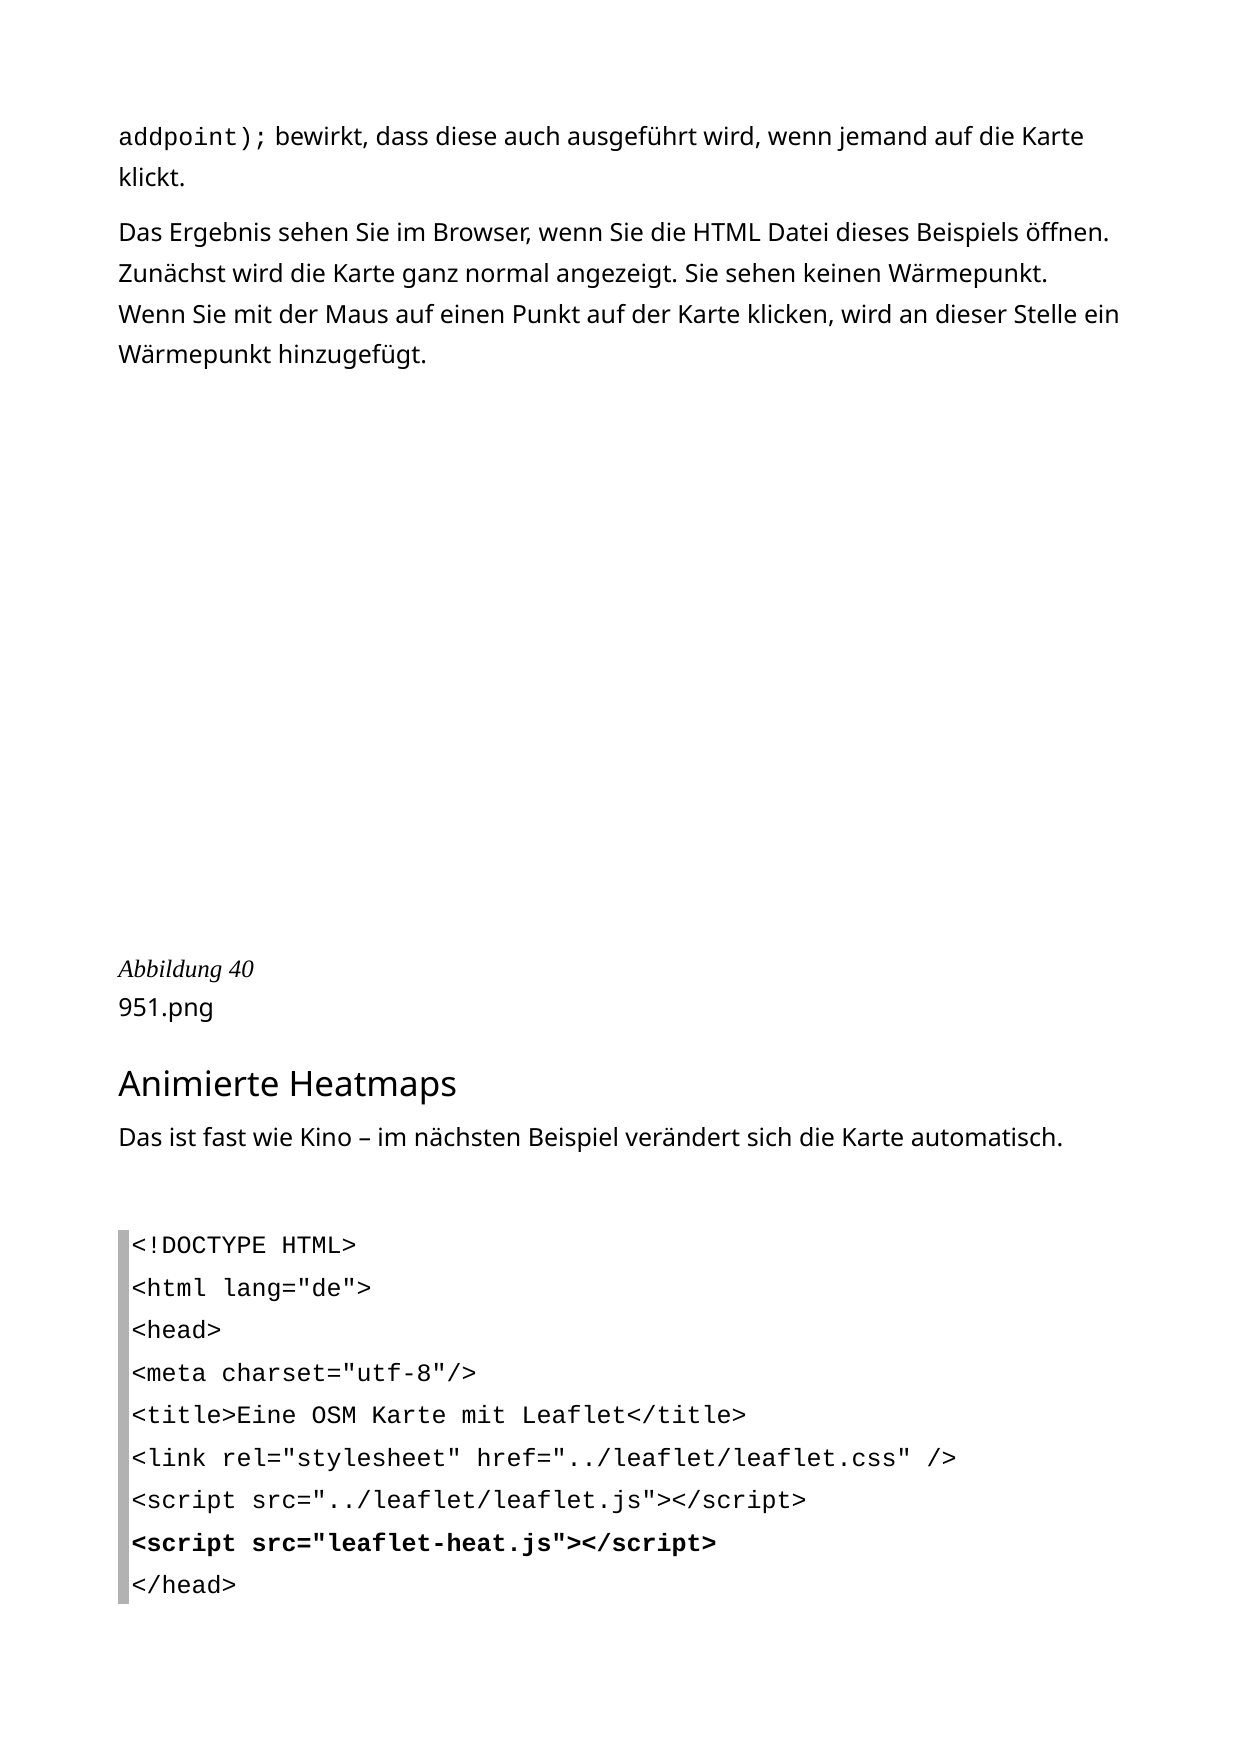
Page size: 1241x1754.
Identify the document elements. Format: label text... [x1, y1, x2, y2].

text [118, 392, 1122, 405]
text <script src="leaflet-heat.js"></script> [129, 1528, 1122, 1559]
text <head> [129, 1315, 1122, 1346]
text Das Ergebnis sehen Sie im Browser, wenn Sie die HTML Datei dieses Beispiels öffnen. Zunächst wird die Karte ganz normal angezeigt. Sie sehen keinen Wärmepunkt. Wenn Sie mit der Maus auf einen Punkt auf der Karte klicken, wird an dieser Stelle ein Wärmepunkt hinzugefügt. [118, 214, 1122, 371]
text <script src="../leaflet/leaflet.js"></script> [129, 1485, 1122, 1516]
text <title>Eine OSM Karte mit Leaflet</title> [129, 1400, 1122, 1431]
text 951.png [118, 982, 1122, 1023]
subtitle Animierte Heatmaps [118, 1059, 1122, 1107]
text <html lang="de"> [129, 1273, 1122, 1304]
text </head> [129, 1570, 1122, 1604]
text Das ist fast wie Kino – im nächsten Beispiel verändert sich die Karte automatisch. [118, 1119, 1122, 1153]
text <link rel="stylesheet" href="../leaflet/leaflet.css" /> [129, 1443, 1122, 1474]
text <meta charset="utf-8"/> [129, 1358, 1122, 1389]
text <!DOCTYPE HTML> [129, 1230, 1122, 1261]
text addpoint); bewirkt, dass diese auch ausgeführt wird, wenn jemand auf die Karte klickt. [118, 118, 1122, 193]
text Abbildung 40 [118, 405, 1122, 982]
